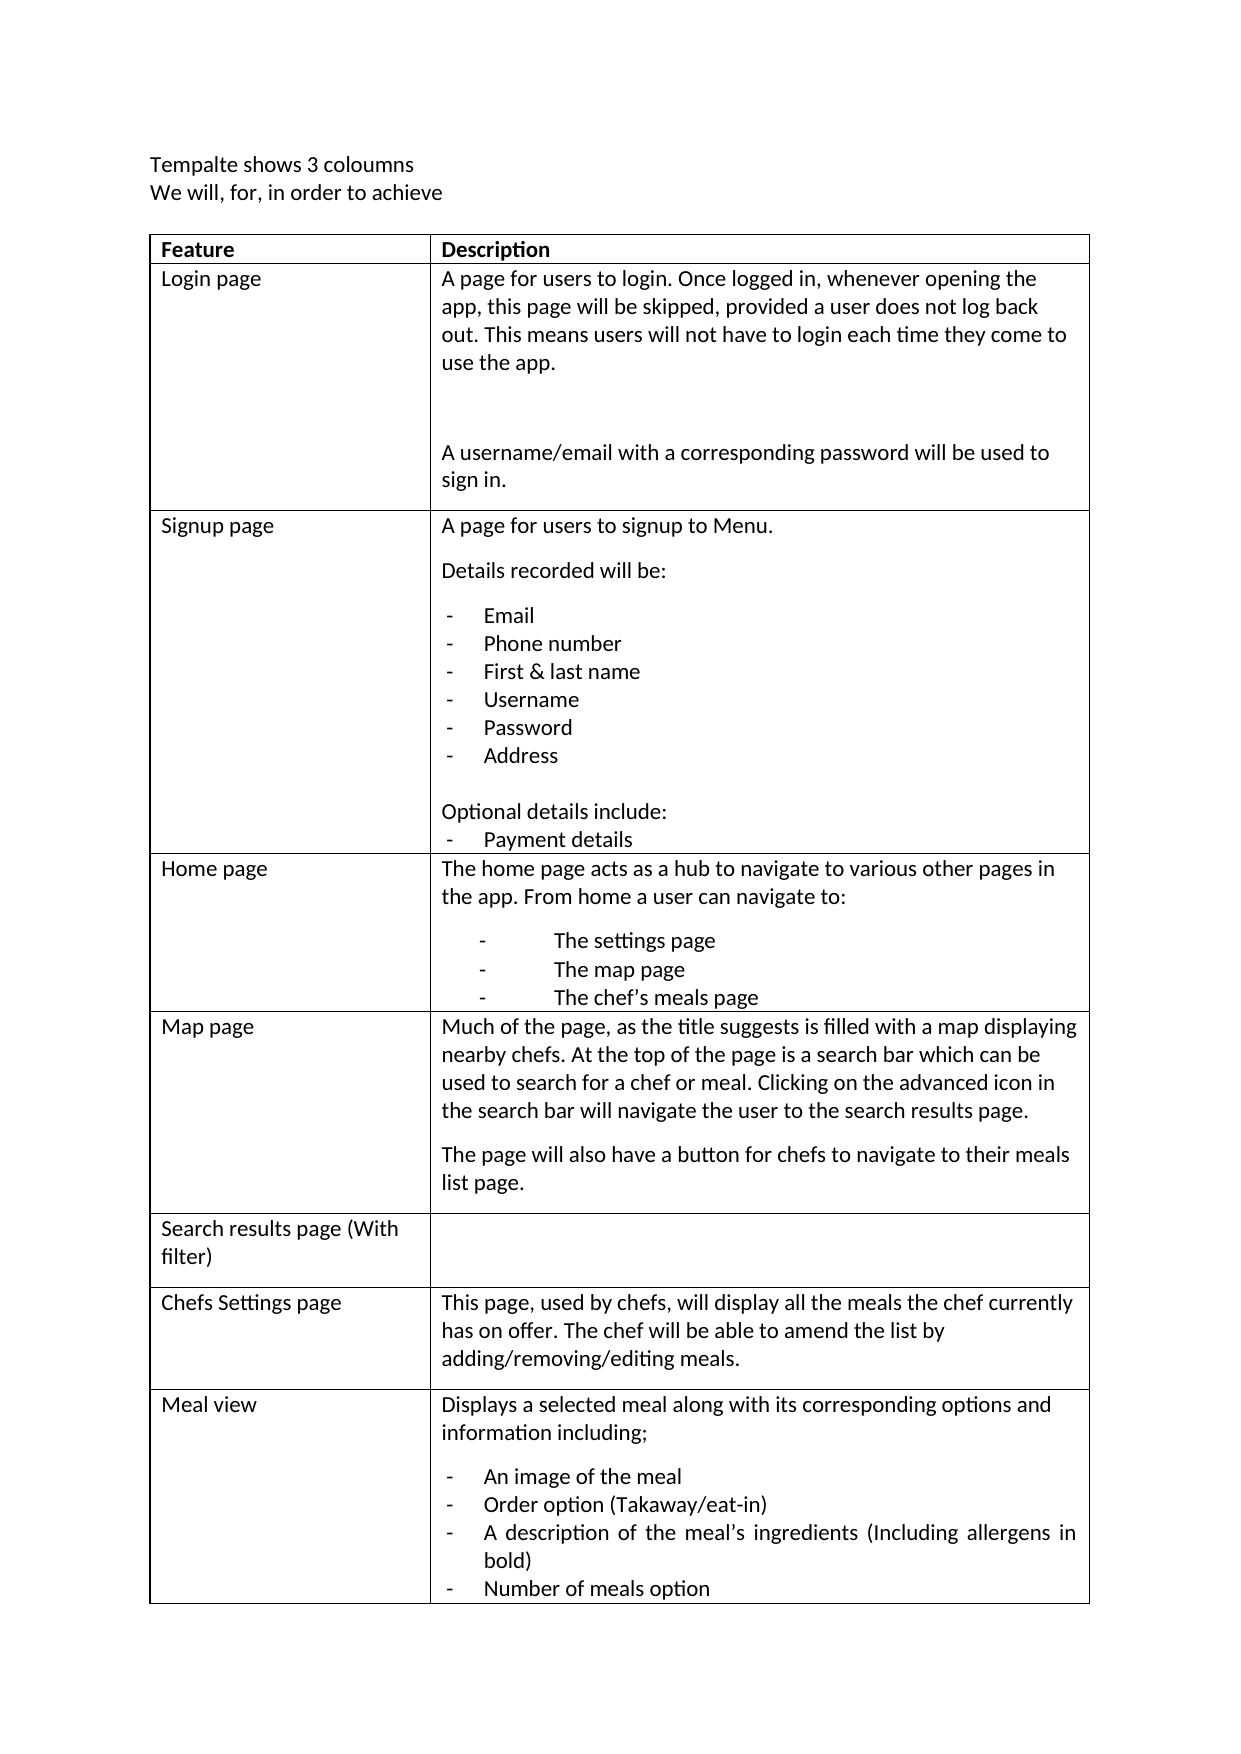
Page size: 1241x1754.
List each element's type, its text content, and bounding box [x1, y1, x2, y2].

table_cell Much of the page, as the title suggests is filled with a map displaying nearby chefs. At the top of the page is a search bar which can be used to search for a chef or meal. Clicking on the advanced icon in the search bar will navigate the user to the search results page. The page will also have a button for chefs to navigate to their meals list page. [431, 1012, 1089, 1213]
table_header Feature [151, 235, 430, 263]
table_cell Displays a selected meal along with its corresponding options and information including; An image of the meal Order option (Takaway/eat-in) A description of the meal’s ingredients (Including allergens in bold) Number of meals option [431, 1390, 1089, 1603]
table_cell [431, 1214, 1089, 1287]
table_header Description [431, 235, 1089, 263]
text We will, for, in order to achieve [150, 178, 1090, 206]
table_cell This page, used by chefs, will display all the meals the chef currently has on offer. The chef will be able to amend the list by adding/removing/editing meals. [431, 1288, 1089, 1389]
table_cell Meal view [151, 1390, 430, 1603]
table_cell Chefs Settings page [151, 1288, 430, 1389]
table_cell Signup page [151, 511, 430, 853]
table_cell Map page [151, 1012, 430, 1213]
table_cell Search results page (With filter) [151, 1214, 430, 1287]
table_cell The home page acts as a hub to navigate to various other pages in the app. From home a user can navigate to: The settings page The map page The chef’s meals page [431, 854, 1089, 1011]
table_cell Home page [151, 854, 430, 1011]
table_cell Login page [151, 264, 430, 510]
table_cell A page for users to signup to Menu. Details recorded will be: Email Phone number First & last name Username Password Address Optional details include: Payment details [431, 511, 1089, 853]
text Tempalte shows 3 coloumns [150, 150, 1090, 178]
table_cell A page for users to login. Once logged in, whenever opening the app, this page will be skipped, provided a user does not log back out. This means users will not have to login each time they come to use the app. A username/email with a corresponding password will be used to sign in. [431, 264, 1089, 510]
